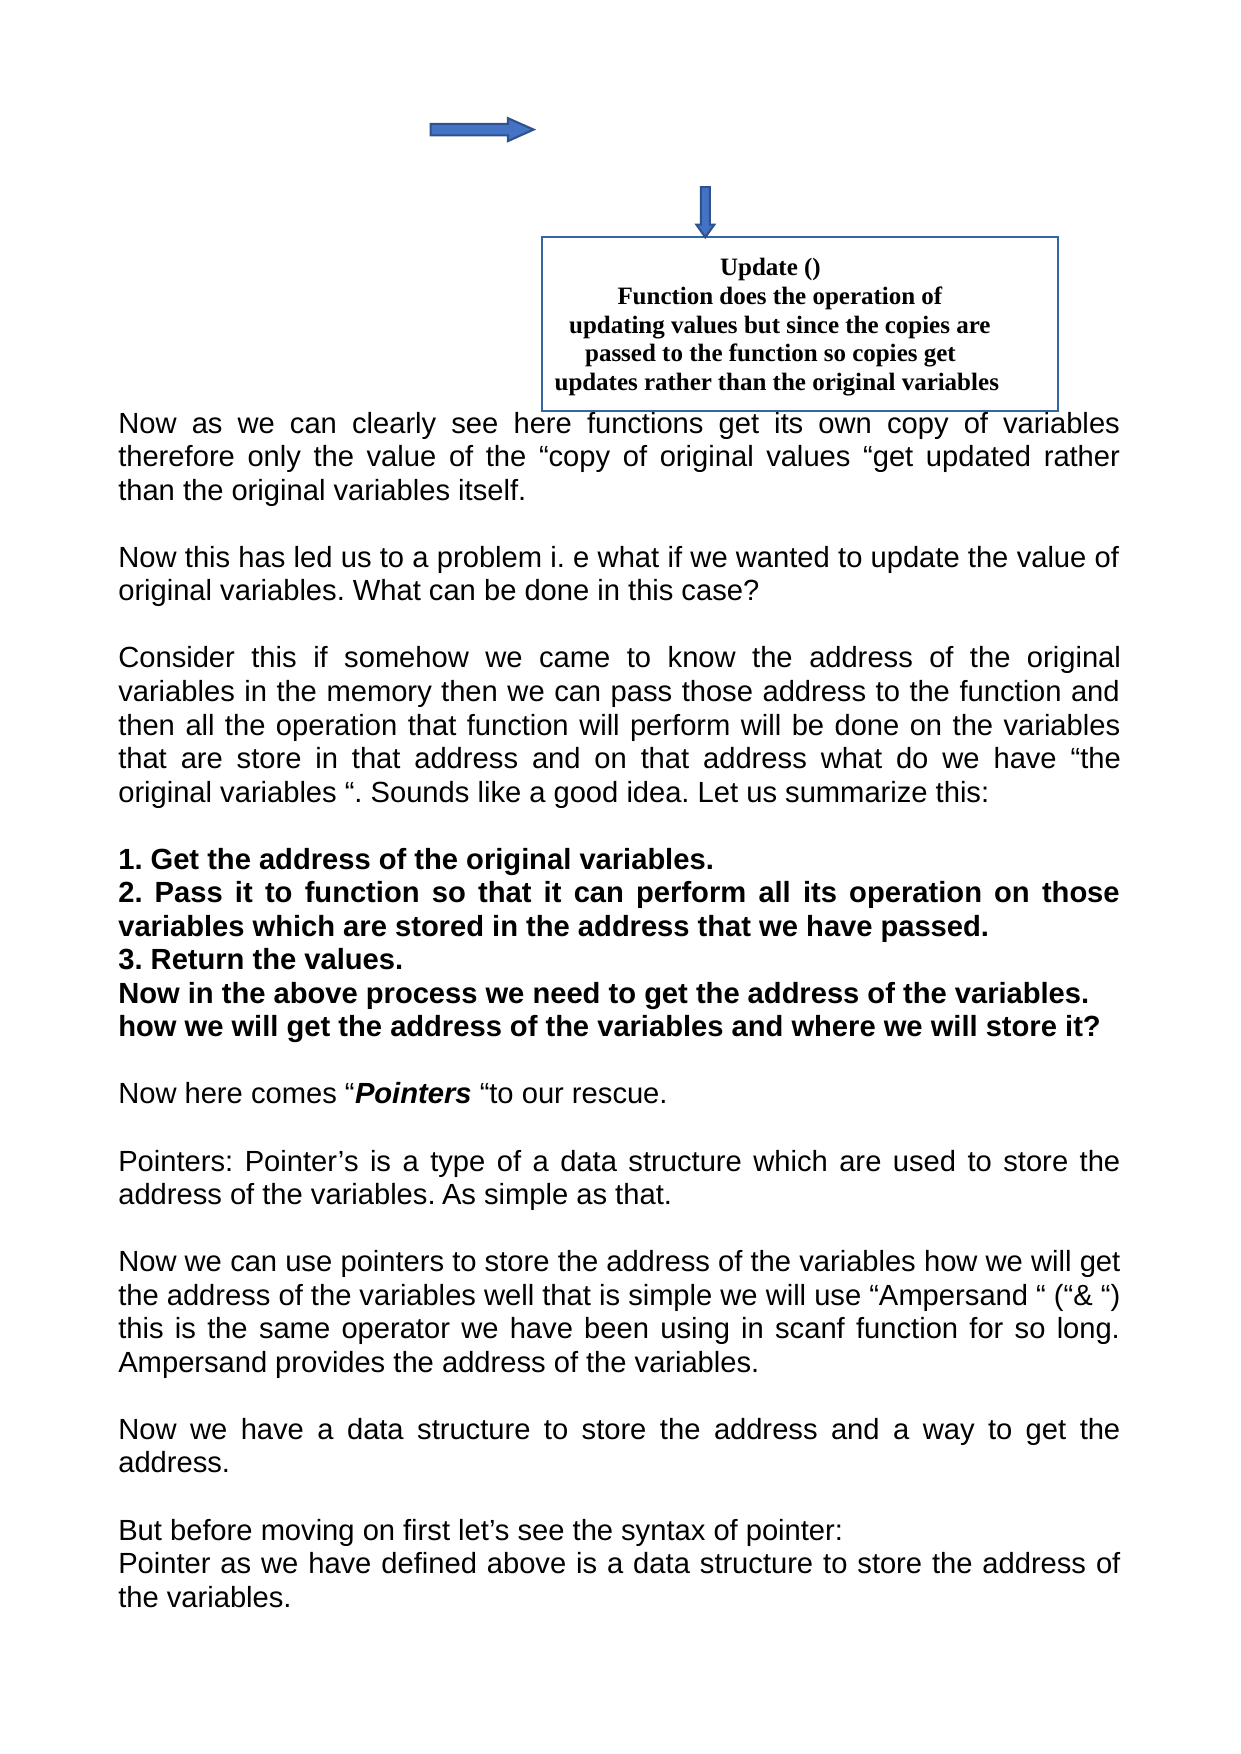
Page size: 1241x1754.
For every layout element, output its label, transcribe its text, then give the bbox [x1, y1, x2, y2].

text 3. Return the values. [118, 942, 1122, 976]
text Pointer as we have defined above is a data structure to store the address of the variables. [118, 1546, 1122, 1613]
text Now we can use pointers to store the address of the variables how we will get the address of the variables well that is simple we will use “Ampersand “ (“& “) this is the same operator we have been using in scanf function for so long. Ampersand provides the address of the variables. [118, 1244, 1122, 1378]
text Now in the above process we need to get the address of the variables. [118, 976, 1122, 1009]
text Now here comes “Pointers “to our rescue. [118, 1076, 1122, 1110]
text how we will get the address of the variables and where we will store it? [118, 1009, 1122, 1043]
text Consider this if somehow we came to know the address of the original variables in the memory then we can pass those address to the function and then all the operation that function will perform will be done on the variables that are store in that address and on that address what do we have “the original variables “. Sounds like a good idea. Let us summarize this: [118, 640, 1122, 808]
text 1. Get the address of the original variables. [118, 842, 1122, 875]
text Now as we can clearly see here functions get its own copy of variables therefore only the value of the “copy of original values “get updated rather than the original variables itself. [118, 406, 1122, 506]
text But before moving on first let’s see the syntax of pointer: [118, 1512, 1122, 1546]
text Now this has led us to a problem i. e what if we wanted to update the value of original variables. What can be done in this case? [118, 540, 1122, 607]
text 2. Pass it to function so that it can perform all its operation on those variables which are stored in the address that we have passed. [118, 875, 1122, 942]
text Pointers: Pointer’s is a type of a data structure which are used to store the address of the variables. As simple as that. [118, 1143, 1122, 1211]
text Now we have a data structure to store the address and a way to get the address. [118, 1412, 1122, 1479]
